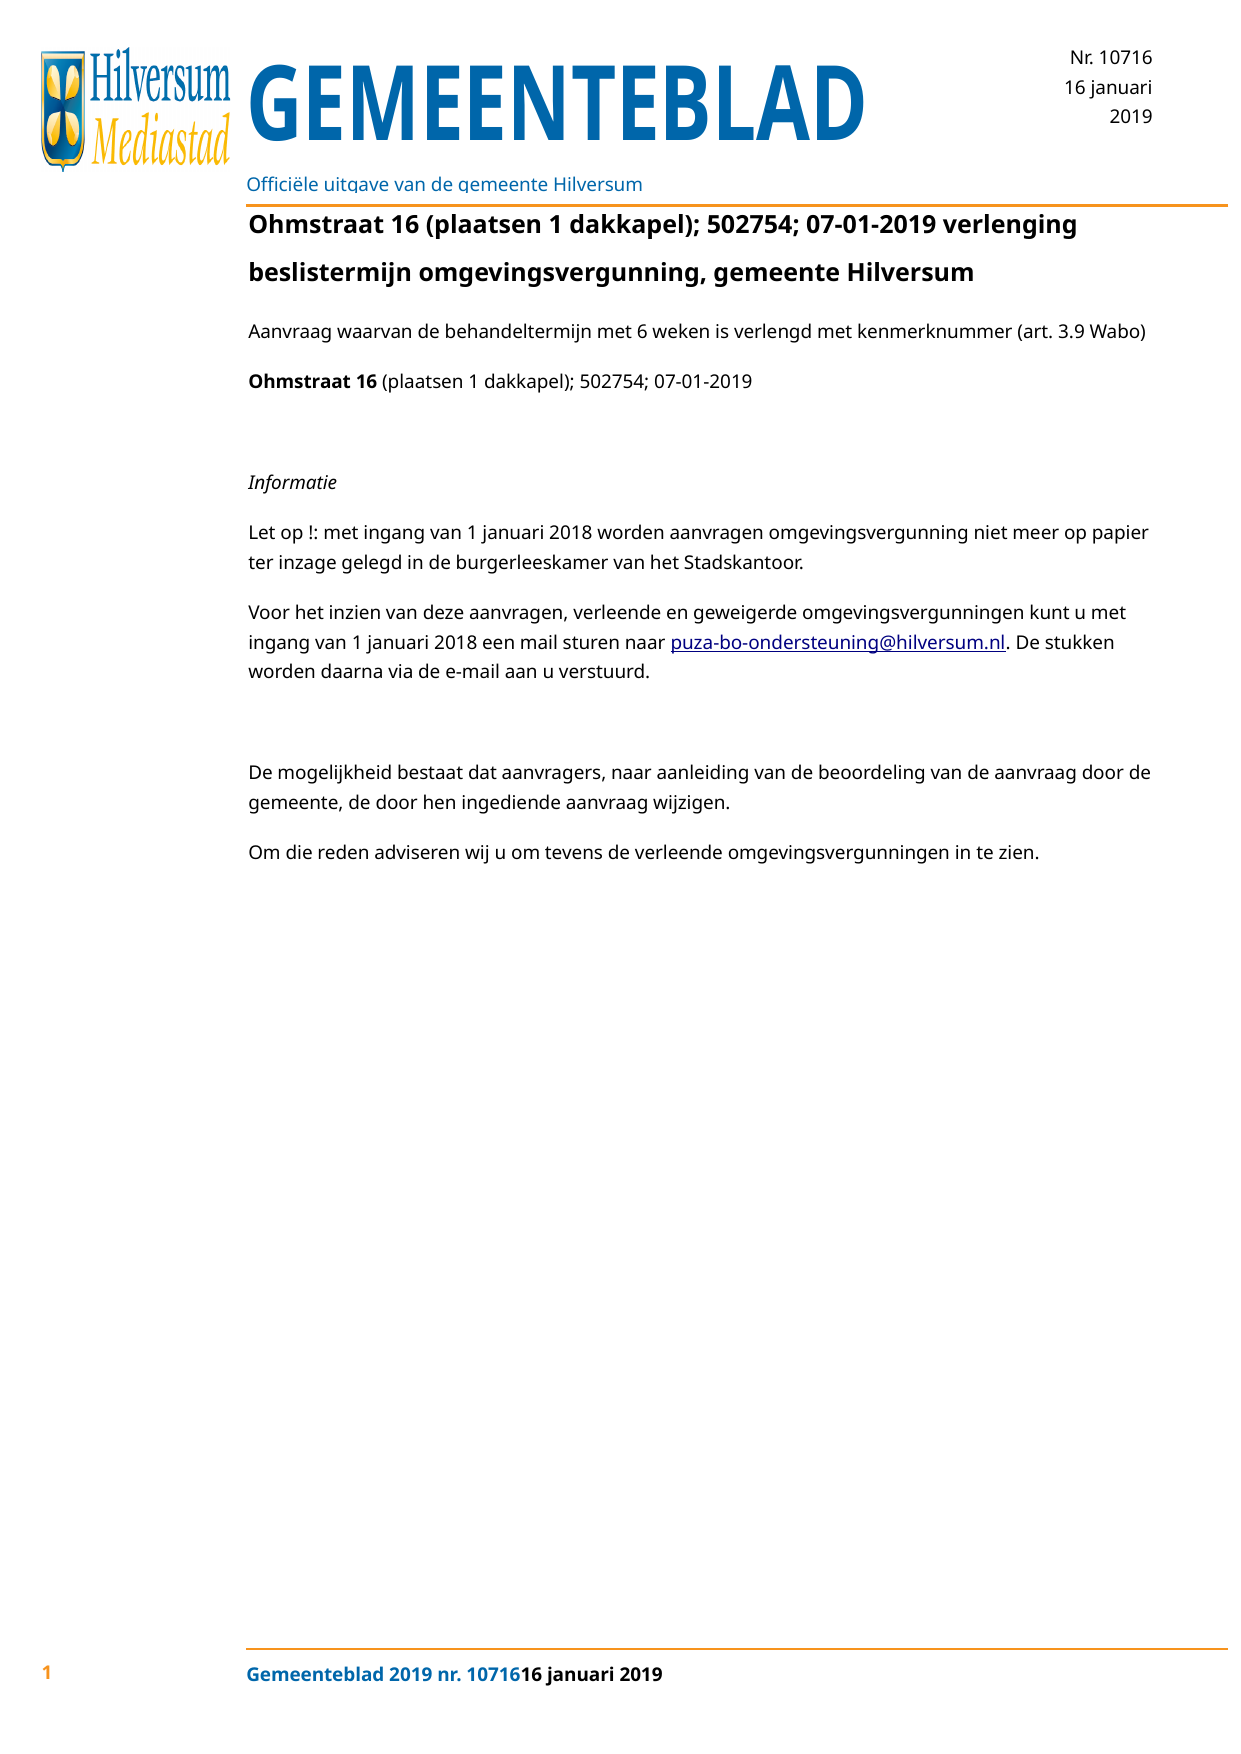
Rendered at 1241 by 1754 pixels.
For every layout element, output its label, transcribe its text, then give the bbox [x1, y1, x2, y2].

text Let op !: met ingang van 1 januari 2018 worden aanvragen omgevingsvergunning niet meer op papier ter inzage gelegd in de burgerleeskamer van het Stadskantoor. [248, 519, 1152, 575]
text Informatie [248, 469, 1152, 495]
text Om die reden adviseren wij u om tevens de verleende omgevingsvergunningen in te zien. [248, 839, 1152, 865]
text Ohmstraat 16 (plaatsen 1 dakkapel); 502754; 07-01-2019 verlenging beslistermijn omgevingsvergunning, gemeente Hilversum [248, 207, 1152, 288]
text De mogelijkheid bestaat dat aanvragers, naar aanleiding van de beoordeling van de aanvraag door de gemeente, de door hen ingediende aanvraag wijzigen. [248, 759, 1152, 815]
text Aanvraag waarvan de behandeltermijn met 6 weken is verlengd met kenmerknummer (art. 3.9 Wabo) [248, 318, 1152, 344]
picture [41, 47, 231, 172]
text Ohmstraat 16 (plaatsen 1 dakkapel); 502754; 07-01-2019 [248, 368, 1152, 394]
text Voor het inzien van deze aanvragen, verleende en geweigerde omgevingsvergunningen kunt u met ingang van 1 januari 2018 een mail sturen naar puza-bo-ondersteuning@hilversum.nl. De stukken worden daarna via de e-mail aan u verstuurd. [248, 599, 1152, 684]
